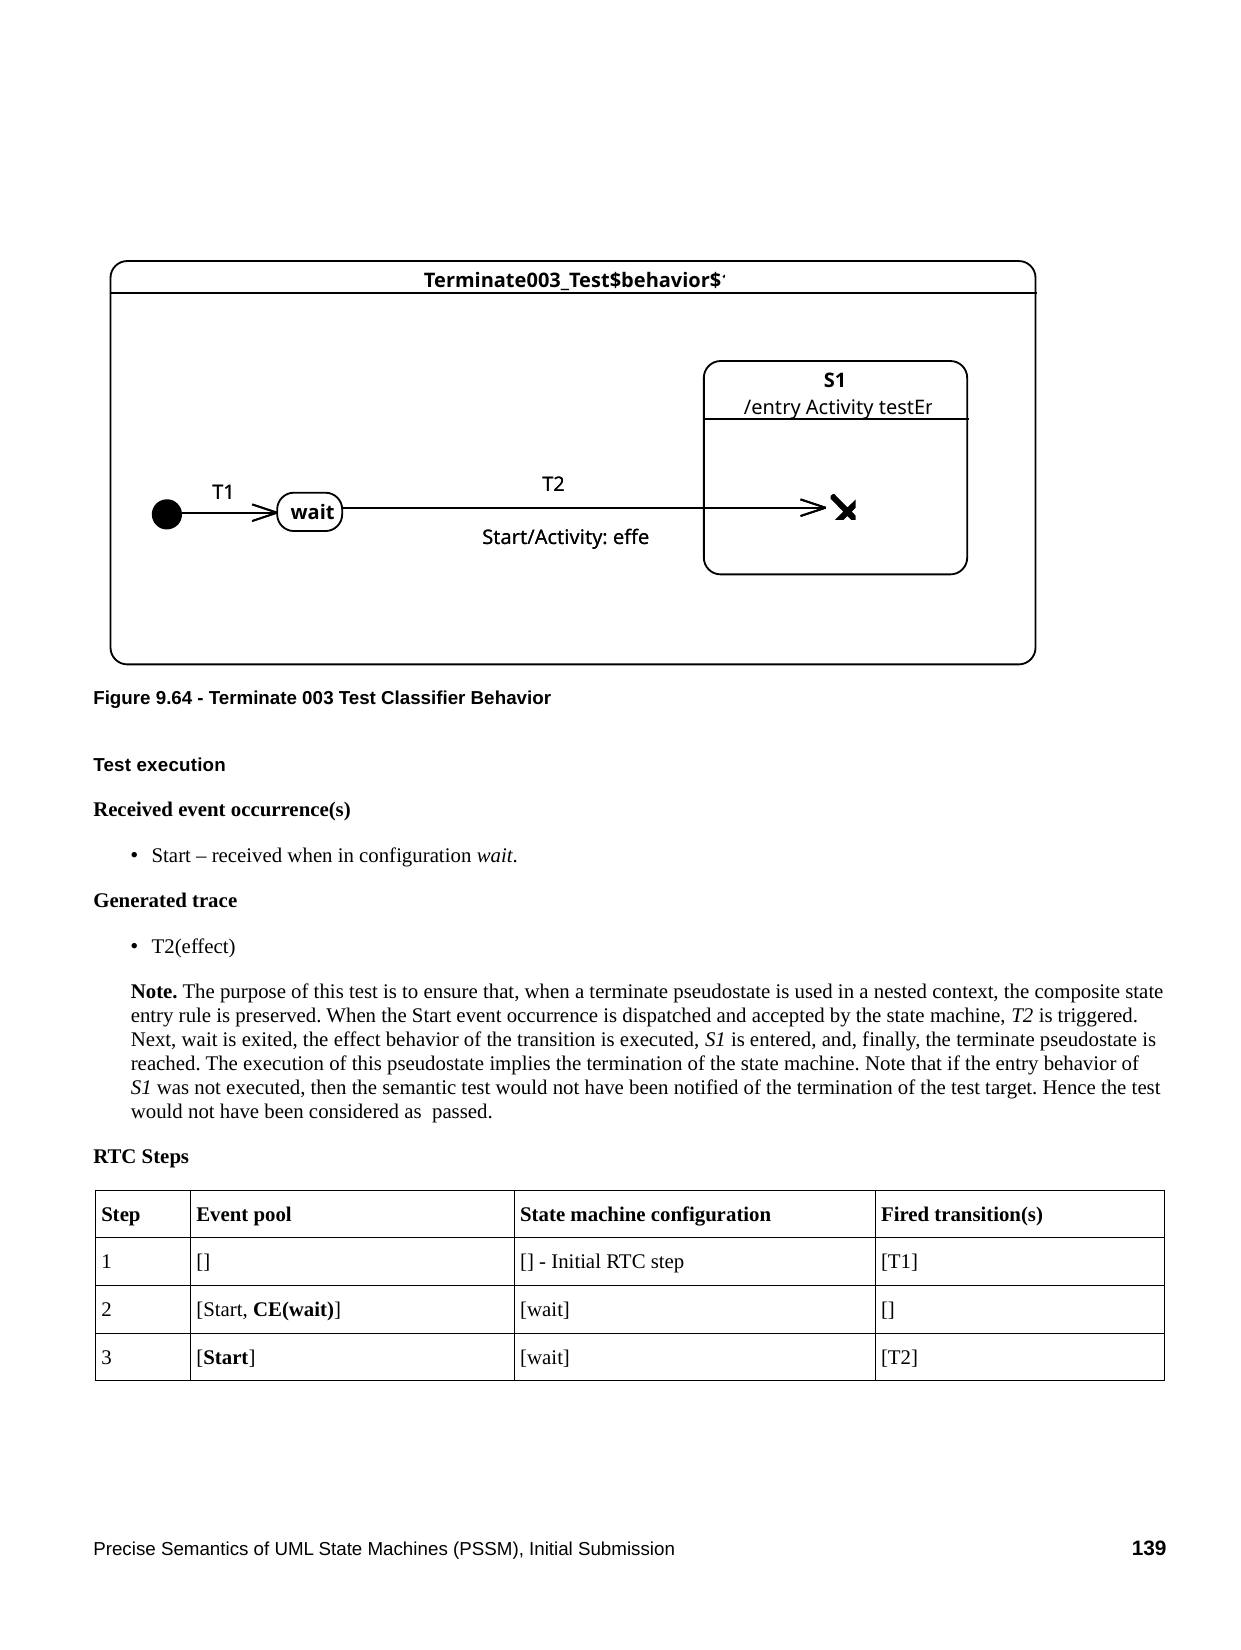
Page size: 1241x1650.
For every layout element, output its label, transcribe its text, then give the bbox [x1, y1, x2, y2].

table_cell [Start, CE(wait)] [191, 1286, 514, 1333]
table_cell [] [191, 1238, 514, 1285]
table_cell [Start] [191, 1334, 514, 1380]
table_cell [T1] [876, 1238, 1164, 1285]
table_cell [] [876, 1286, 1164, 1333]
table_header Fired transition(s) [876, 1191, 1164, 1237]
list Start – received when in configuration wait. [131, 842, 1164, 867]
table_cell 1 [96, 1238, 190, 1285]
table_cell [wait] [515, 1334, 875, 1380]
table_header State machine configuration [515, 1191, 875, 1237]
text Figure 9.64 - Terminate 003 Test Classifier Behavior [93, 243, 1055, 708]
table_cell 3 [96, 1334, 190, 1380]
table_cell [T2] [876, 1334, 1164, 1380]
list T2(effect) [131, 933, 1164, 958]
text RTC Steps [93, 1144, 1164, 1168]
text Generated trace [93, 888, 1164, 912]
subtitle Test execution [93, 754, 1164, 776]
table_header Event pool [191, 1191, 514, 1237]
text Note. The purpose of this test is to ensure that, when a terminate pseudostate is used in a nested context, the composite state entry rule is preserved. When the Start event occurrence is dispatched and accepted by the state machine, T2 is triggered. Next, wait is exited, the effect behavior of the transition is executed, S1 is entered, and, finally, the terminate pseudostate is reached. The execution of this pseudostate implies the termination of the state machine. Note that if the entry behavior of S1 was not executed, then the semantic test would not have been notified of the termination of the test target. Hence the test would not have been considered as passed. [131, 979, 1164, 1123]
table_cell [wait] [515, 1286, 875, 1333]
table_cell [] - Initial RTC step [515, 1238, 875, 1285]
text Received event occurrence(s) [93, 797, 1164, 821]
table_header Step [96, 1191, 190, 1237]
table_cell 2 [96, 1286, 190, 1333]
